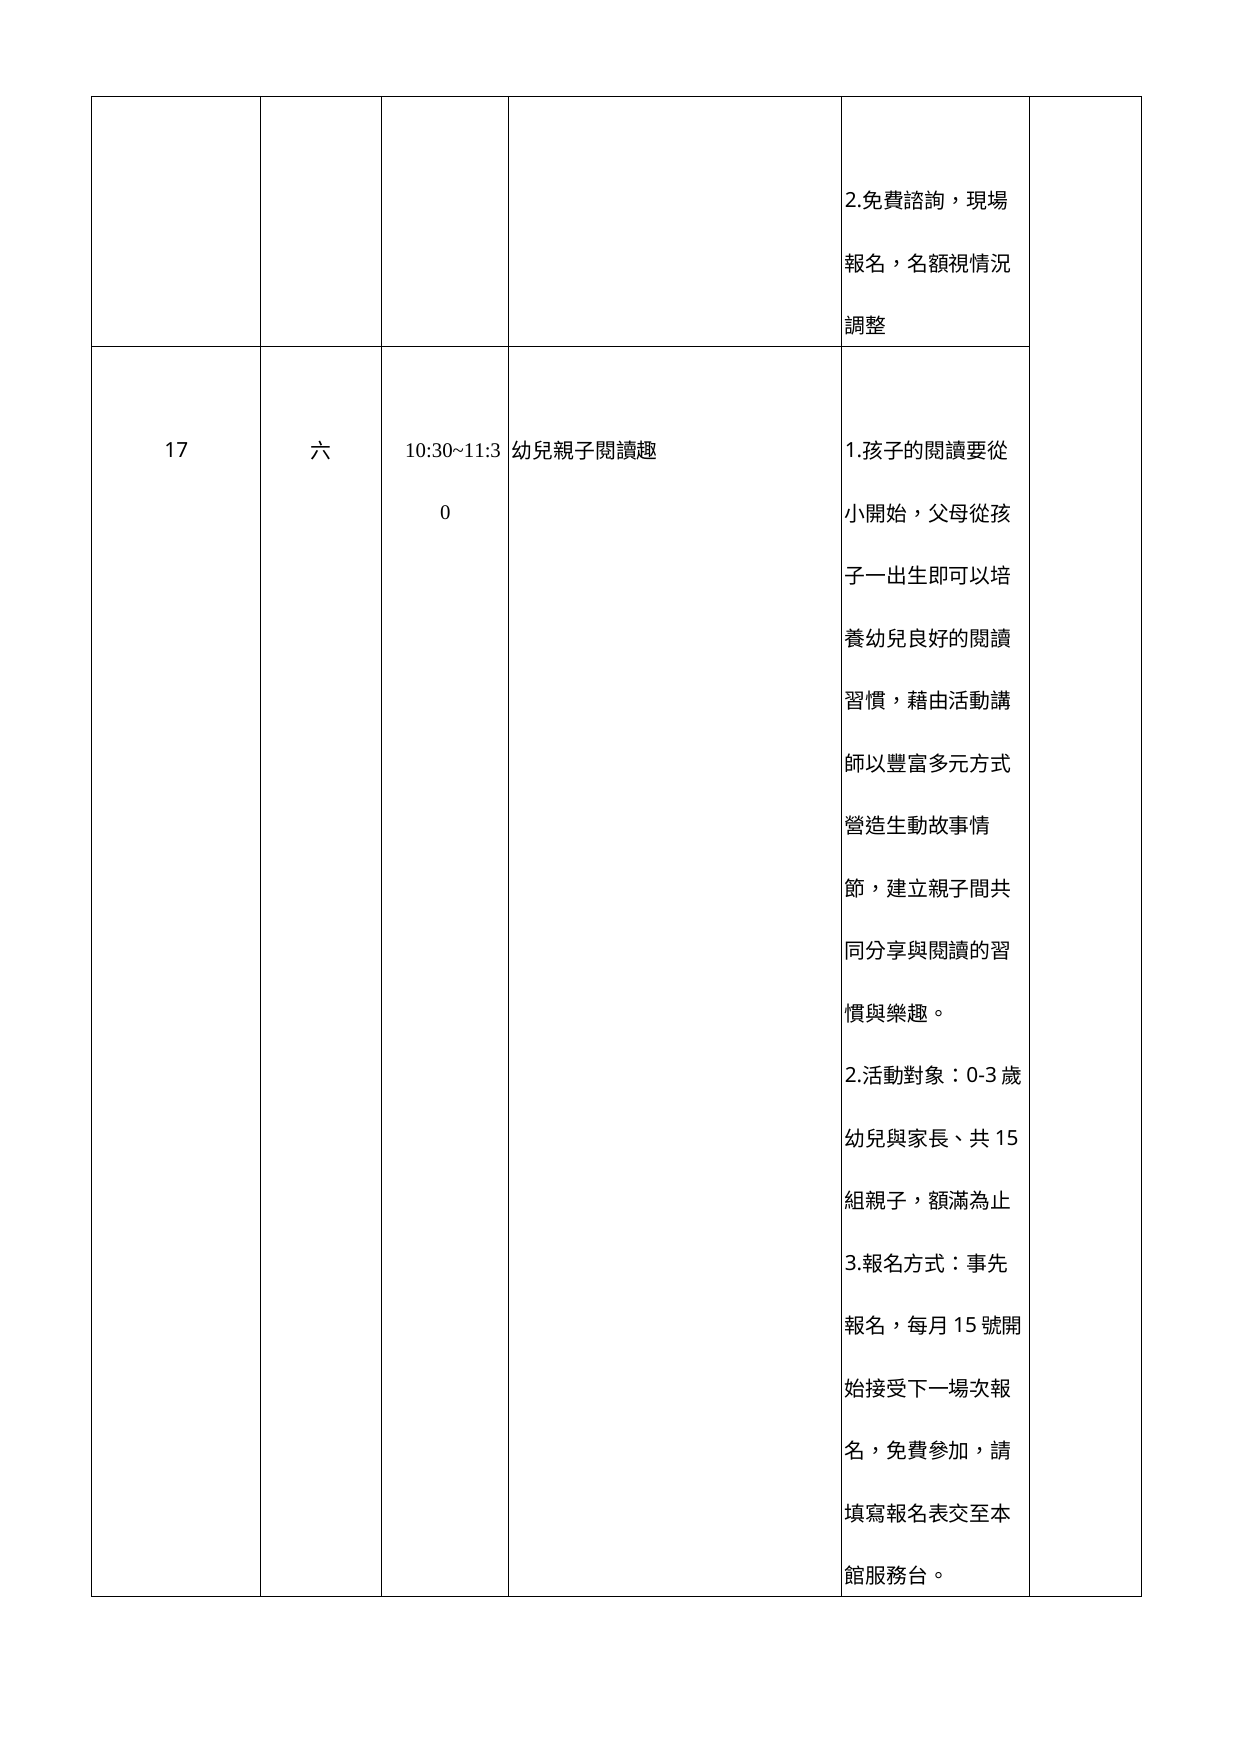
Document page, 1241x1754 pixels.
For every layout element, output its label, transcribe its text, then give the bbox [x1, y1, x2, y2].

table_cell [92, 97, 260, 346]
table_cell [1030, 97, 1141, 1596]
table_cell [509, 97, 841, 346]
table_cell 10:30~11:30 [382, 347, 508, 1596]
table_cell 2.免費諮詢，現場報名，名額視情況調整 [842, 97, 1029, 346]
table_cell [261, 97, 381, 346]
table_cell 六 [261, 347, 381, 1596]
table_cell 17 [92, 347, 260, 1596]
table_cell 1.孩子的閱讀要從小開始，父母從孩子一出生即可以培養幼兒良好的閱讀習慣，藉由活動講師以豐富多元方式營造生動故事情節，建立親子間共同分享與閱讀的習慣與樂趣。 2.活動對象：0-3歲幼兒與家長、共15組親子，額滿為止 3.報名方式：事先報名，每月15號開始接受下一場次報名，免費參加，請填寫報名表交至本館服務台。 [842, 347, 1029, 1596]
table_cell 幼兒親子閱讀趣 [509, 347, 841, 1596]
table_cell [382, 97, 508, 346]
